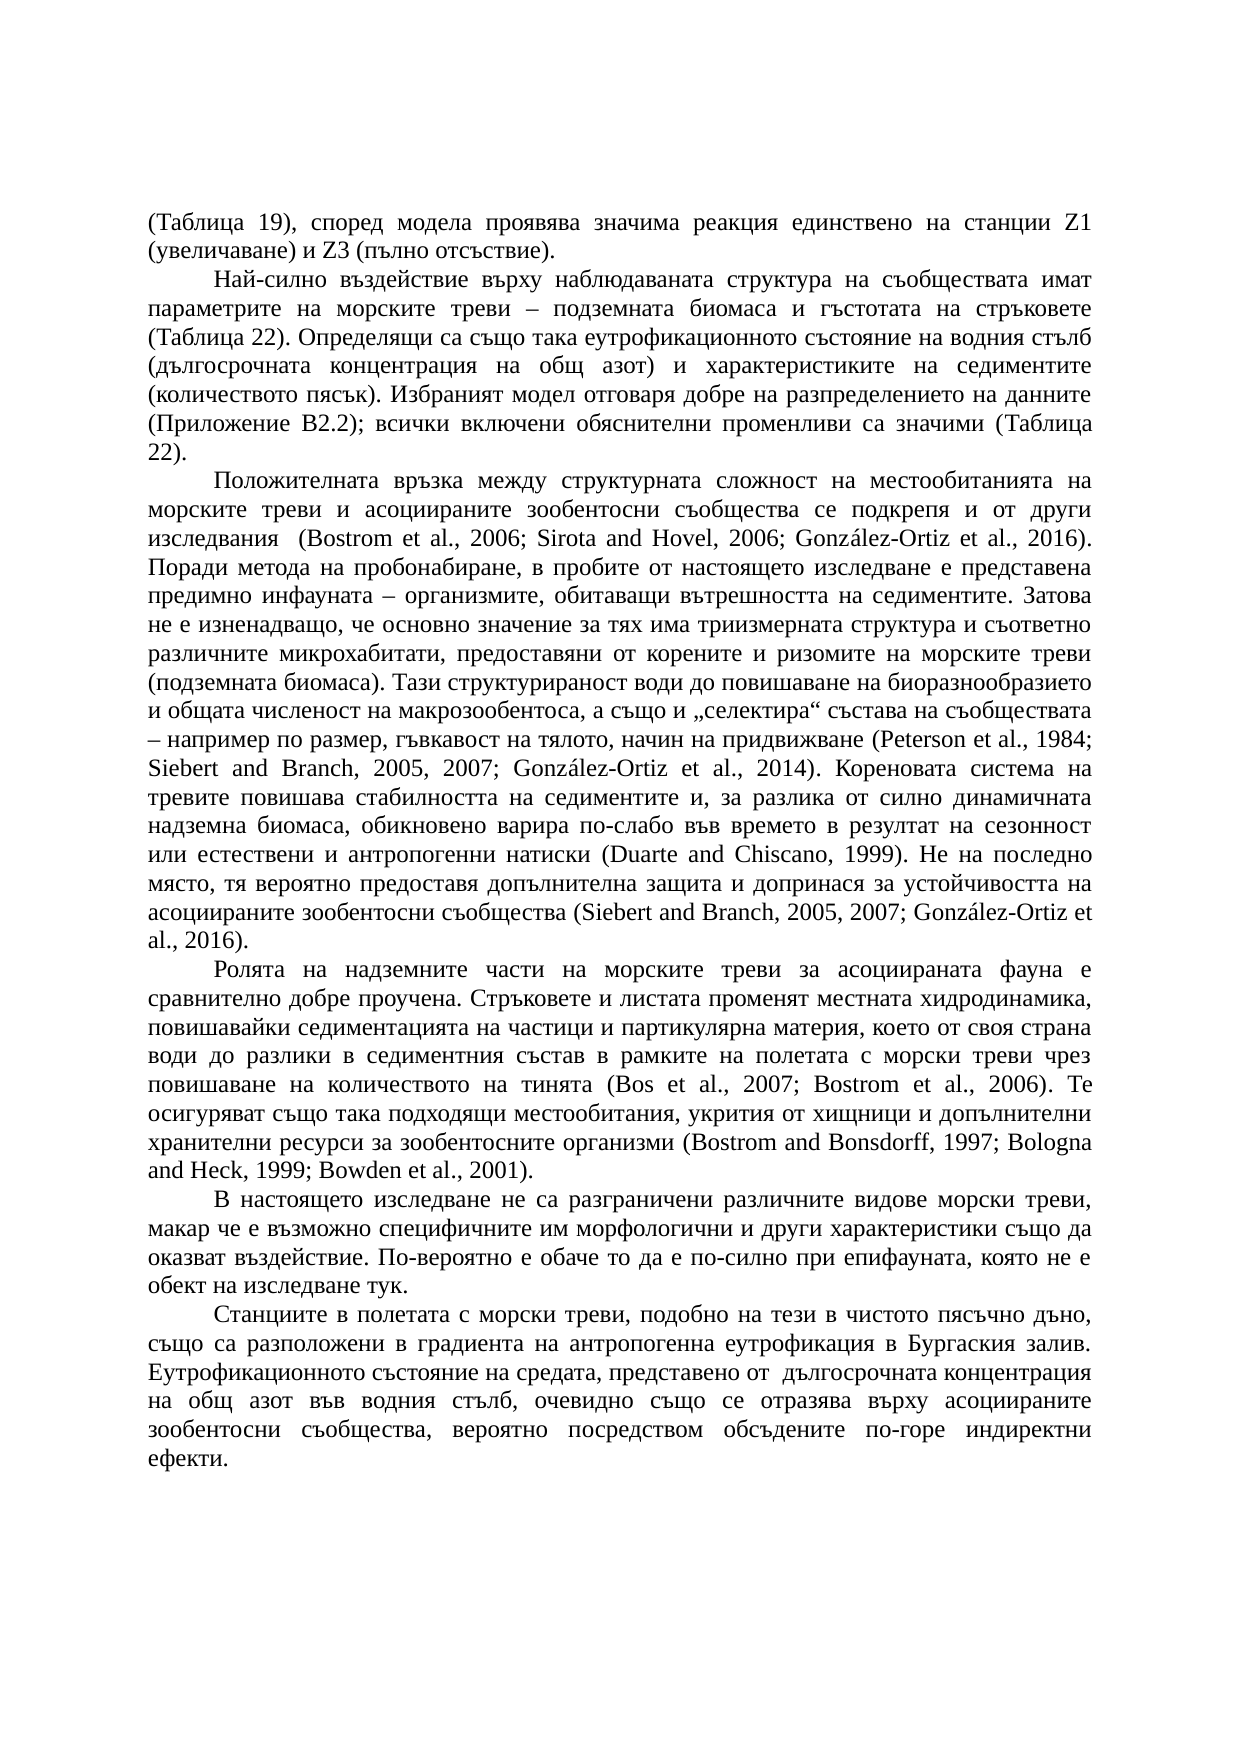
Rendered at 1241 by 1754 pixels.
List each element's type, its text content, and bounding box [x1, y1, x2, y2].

text Положителната връзка между структурната сложност на местообитанията на морските треви и асоциираните зообентосни съобщества се подкрепя и от други изследвания (Bostrom et al., 2006; Sirota and Hovel, 2006; González-Ortiz et al., 2016). Поради метода на пробонабиране, в пробите от настоящето изследване е представена предимно инфауната – организмите, обитаващи вътрешността на седиментите. Затова не е изненадващо, че основно значение за тях има триизмерната структура и съответно различните микрохабитати, предоставяни от корените и ризомите на морските треви (подземната биомаса). Тази структурираност води до повишаване на биоразнообразието и общата численост на макрозообентоса, а също и „селектира“ състава на съобществата – например по размер, гъвкавост на тялото, начин на придвижване (Peterson et al., 1984; Siebert and Branch, 2005, 2007; González-Ortiz et al., 2014). Кореновата система на тревите повишава стабилността на седиментите и, за разлика от силно динамичната надземна биомаса, обикновено варира по-слабо във времето в резултат на сезонност или естествени и антропогенни натиски (Duarte and Chiscano, 1999). Не на последно място, тя вероятно предоставя допълнителна защита и допринася за устойчивостта на асоциираните зообентосни съобщества (Siebert and Branch, 2005, 2007; González-Ortiz et al., 2016). [148, 465, 1093, 954]
text Станциите в полетата с морски треви, подобно на тези в чистото пясъчно дъно, също са разположени в градиента на антропогенна еутрофикация в Бургаския залив. Еутрофикационното състояние на средата, представено от дългосрочната концентрация на общ азот във водния стълб, очевидно също се отразява върху асоциираните зообентосни съобщества, вероятно посредством обсъдените по-горе индиректни ефекти. [148, 1299, 1093, 1472]
text Най-силно въздействие върху наблюдаваната структура на съобществата имат параметрите на морските треви – подземната биомаса и гъстотата на стръковете (Таблица 22). Определящи са също така еутрофикационното състояние на водния стълб (дългосрочната концентрация на общ азот) и характеристиките на седиментите (количеството пясък). Избраният модел отговаря добре на разпределението на данните (Приложение В2.2); всички включени обяснителни променливи са значими (Таблица 22). [148, 264, 1093, 465]
text В настоящето изследване не са разграничени различните видове морски треви, макар че е възможно специфичните им морфологични и други характеристики също да оказват въздействие. По-вероятно е обаче то да е по-силно при епифауната, която не е обект на изследване тук. [148, 1184, 1093, 1299]
text Ролята на надземните части на морските треви за асоциираната фауна е сравнително добре проучена. Стръковете и листата променят местната хидродинамика, повишавайки седиментацията на частици и партикулярна материя, което от своя страна води до разлики в седиментния състав в рамките на полетата с морски треви чрез повишаване на количеството на тинята (Bos et al., 2007; Bostrom et al., 2006). Те осигуряват също така подходящи местообитания, укрития от хищници и допълнителни хранителни ресурси за зообентосните организми (Bostrom and Bonsdorff, 1997; Bologna and Heck, 1999; Bowden et al., 2001). [148, 954, 1093, 1184]
text (Таблица 19), според модела проявява значима реакция единствено на станции Z1 (увеличаване) и Z3 (пълно отсъствие). [148, 207, 1093, 264]
